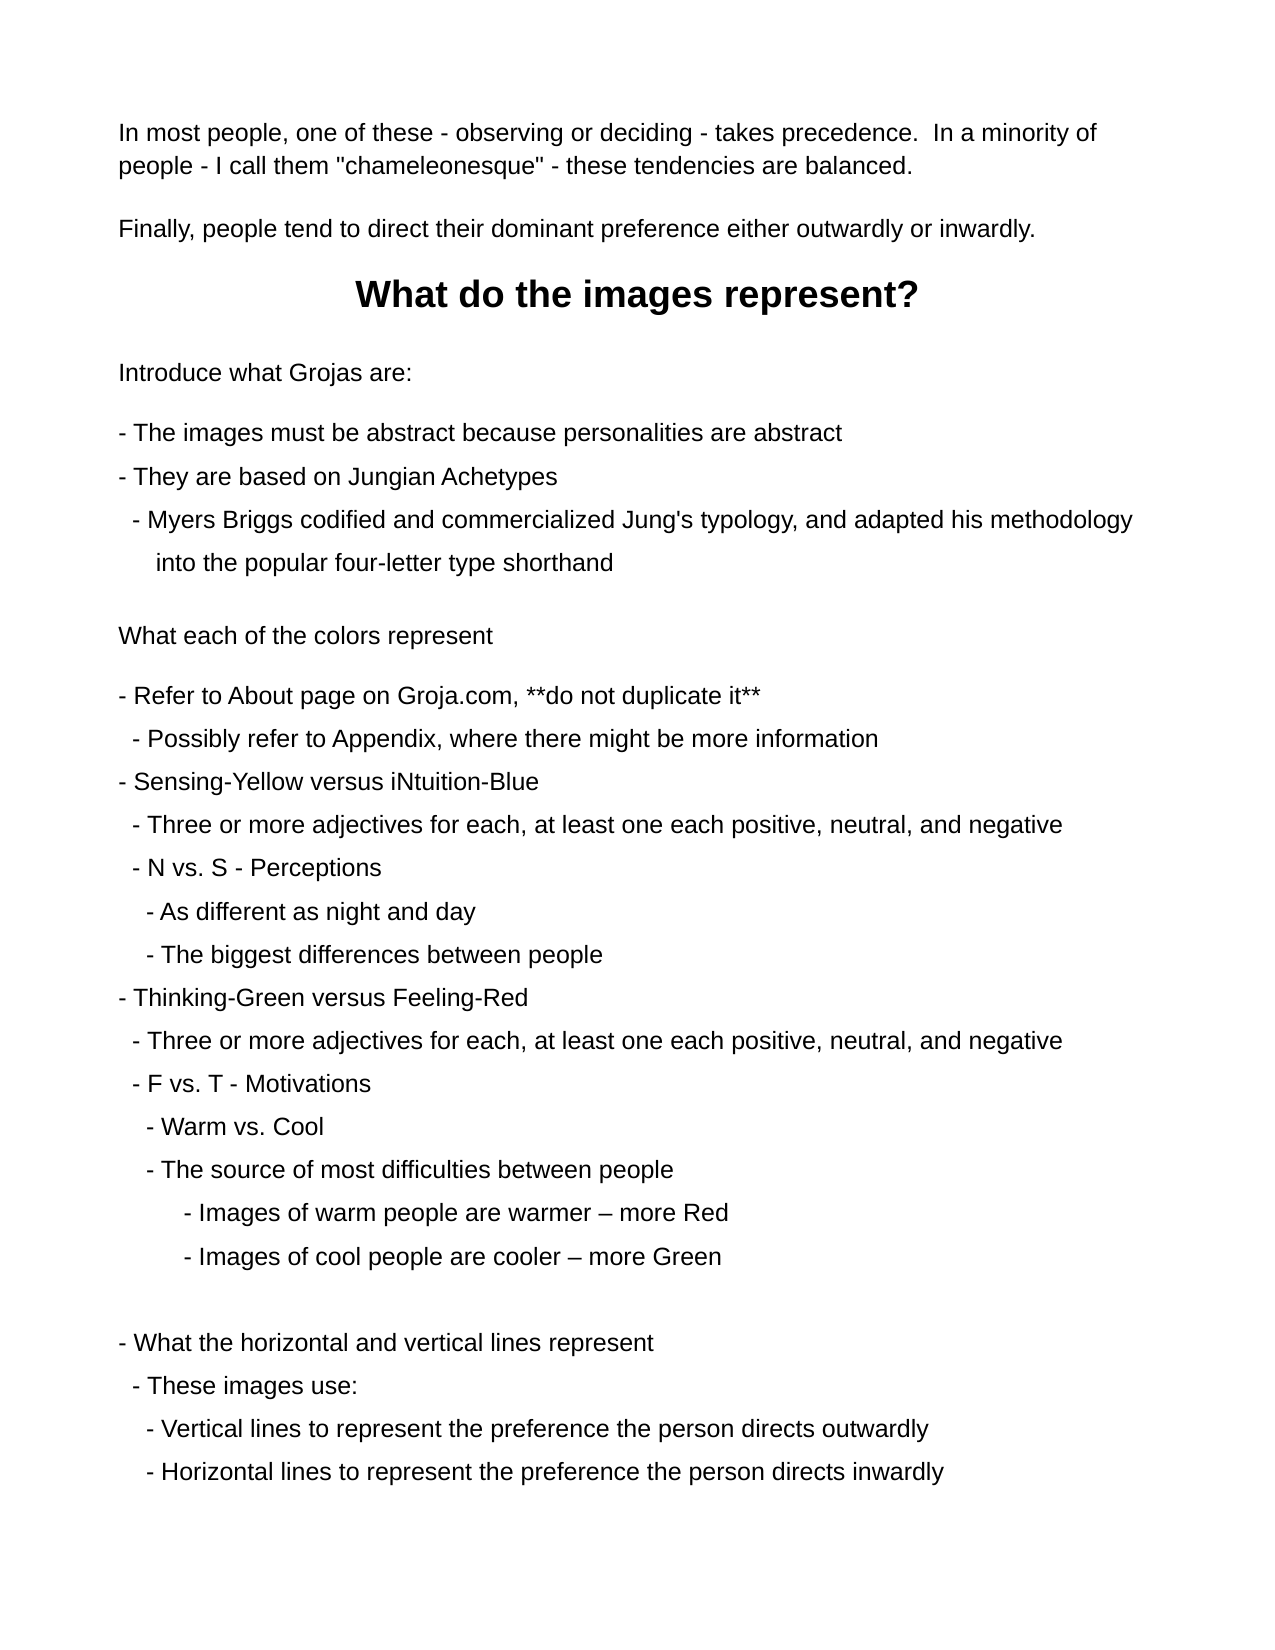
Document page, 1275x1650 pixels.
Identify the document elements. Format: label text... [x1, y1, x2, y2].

subtitle What do the images represent? [118, 272, 1157, 316]
list - These images use: [118, 1371, 1157, 1399]
list - Possibly refer to Appendix, where there might be more information [118, 724, 1157, 753]
list - N vs. S - Perceptions [118, 853, 1157, 882]
list - Warm vs. Cool [118, 1112, 1157, 1141]
text Introduce what Grojas are: [118, 358, 1157, 387]
list - They are based on Jungian Achetypes [118, 461, 1157, 490]
list - The biggest differences between people [118, 939, 1157, 968]
list - Sensing-Yellow versus iNtuition-Blue [118, 767, 1157, 796]
text In most people, one of these - observing or deciding - takes precedence. In a minority of people - I call them "chameleonesque" - these tendencies are balanced. [118, 118, 1157, 180]
list - What the horizontal and vertical lines represent [118, 1328, 1157, 1356]
list - Three or more adjectives for each, at least one each positive, neutral, and negative [118, 810, 1157, 839]
list - Three or more adjectives for each, at least one each positive, neutral, and negative [118, 1026, 1157, 1054]
list - Myers Briggs codified and commercialized Jung's typology, and adapted his methodology into the popular four-letter type shorthand [118, 504, 1157, 576]
list - Thinking-Green versus Feeling-Red [118, 983, 1157, 1011]
list - Refer to About page on Groja.com, **do not duplicate it** [118, 681, 1157, 709]
list - F vs. T - Motivations [118, 1069, 1157, 1098]
text Finally, people tend to direct their dominant preference either outwardly or inwardly. [118, 214, 1157, 243]
list - Horizontal lines to represent the preference the person directs inwardly [118, 1457, 1157, 1486]
text What each of the colors represent [118, 621, 1157, 649]
list - The images must be abstract because personalities are abstract [118, 418, 1157, 447]
list - The source of most difficulties between people - Images of warm people are warmer – more Red - Images of cool people are cooler – more Green [118, 1155, 1157, 1270]
list - As different as night and day [118, 896, 1157, 925]
list - Vertical lines to represent the preference the person directs outwardly [118, 1414, 1157, 1443]
